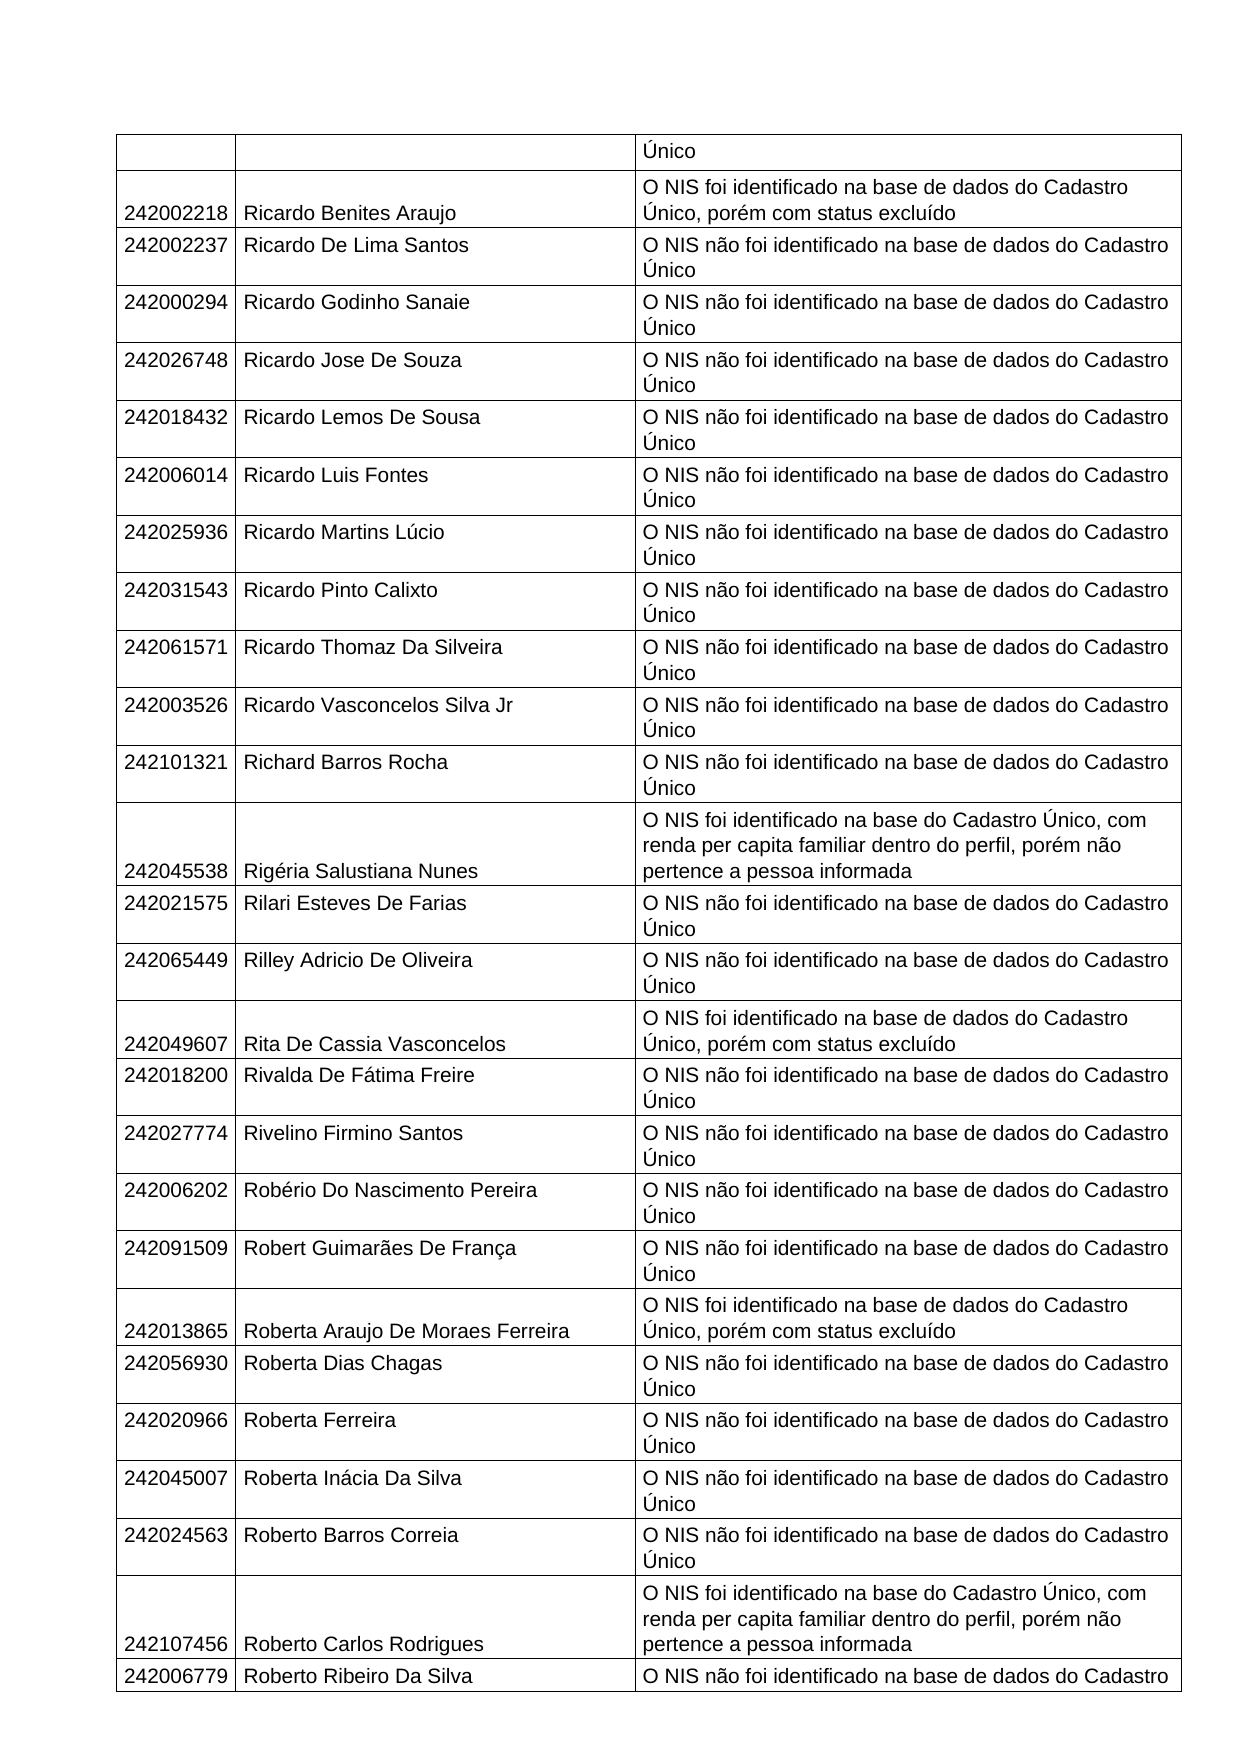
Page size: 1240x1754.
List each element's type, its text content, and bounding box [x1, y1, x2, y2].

table_cell O NIS não foi identificado na base de dados do Cadastro [636, 1659, 1181, 1691]
table_cell O NIS foi identificado na base de dados do Cadastro Único, porém com status excluído [636, 171, 1181, 227]
table_cell O NIS não foi identificado na base de dados do Cadastro Único [636, 886, 1181, 943]
table_cell 242045007 [117, 1461, 235, 1518]
table_cell O NIS não foi identificado na base de dados do Cadastro Único [636, 228, 1181, 284]
table_cell 242002237 [117, 228, 235, 284]
table_cell 242045538 [117, 803, 235, 885]
table_cell Rilari Esteves De Farias [236, 886, 635, 943]
table_cell Ricardo Martins Lúcio [236, 516, 635, 572]
table_cell O NIS não foi identificado na base de dados do Cadastro Único [636, 1346, 1181, 1403]
table_cell [117, 135, 235, 169]
table_cell O NIS foi identificado na base de dados do Cadastro Único, porém com status excluído [636, 1289, 1181, 1345]
table_cell 242013865 [117, 1289, 235, 1345]
table_cell [236, 135, 635, 169]
table_cell O NIS não foi identificado na base de dados do Cadastro Único [636, 516, 1181, 572]
table_cell Ricardo De Lima Santos [236, 228, 635, 284]
table_cell 242018200 [117, 1059, 235, 1115]
table_cell 242056930 [117, 1346, 235, 1403]
table_cell 242006779 [117, 1659, 235, 1691]
table_cell 242025936 [117, 516, 235, 572]
table_cell O NIS foi identificado na base do Cadastro Único, com renda per capita familiar dentro do perfil, porém não pertence a pessoa informada [636, 1576, 1181, 1658]
table_cell O NIS não foi identificado na base de dados do Cadastro Único [636, 944, 1181, 1000]
table_cell Roberta Dias Chagas [236, 1346, 635, 1403]
table_cell 242031543 [117, 573, 235, 629]
table_cell 242049607 [117, 1001, 235, 1058]
table_cell 242024563 [117, 1519, 235, 1575]
table_cell 242000294 [117, 286, 235, 342]
table_cell Rilley Adricio De Oliveira [236, 944, 635, 1000]
table_cell O NIS não foi identificado na base de dados do Cadastro Único [636, 1404, 1181, 1460]
table_cell O NIS não foi identificado na base de dados do Cadastro Único [636, 1174, 1181, 1230]
table_cell O NIS não foi identificado na base de dados do Cadastro Único [636, 343, 1181, 399]
table_cell Rigéria Salustiana Nunes [236, 803, 635, 885]
table_cell O NIS não foi identificado na base de dados do Cadastro Único [636, 458, 1181, 514]
table_cell Ricardo Thomaz Da Silveira [236, 631, 635, 687]
table_cell Roberto Ribeiro Da Silva [236, 1659, 635, 1691]
table_cell 242061571 [117, 631, 235, 687]
table_cell Ricardo Pinto Calixto [236, 573, 635, 629]
table_cell Rita De Cassia Vasconcelos [236, 1001, 635, 1058]
table_cell Robert Guimarães De França [236, 1231, 635, 1288]
table_cell Roberta Ferreira [236, 1404, 635, 1460]
table_cell O NIS não foi identificado na base de dados do Cadastro Único [636, 631, 1181, 687]
table_cell O NIS não foi identificado na base de dados do Cadastro Único [636, 401, 1181, 457]
table_cell 242003526 [117, 688, 235, 744]
table_cell O NIS não foi identificado na base de dados do Cadastro Único [636, 1461, 1181, 1518]
table_cell 242026748 [117, 343, 235, 399]
table_cell Ricardo Lemos De Sousa [236, 401, 635, 457]
table_cell Roberto Carlos Rodrigues [236, 1576, 635, 1658]
table_cell O NIS não foi identificado na base de dados do Cadastro Único [636, 746, 1181, 802]
table_cell O NIS não foi identificado na base de dados do Cadastro Único [636, 1116, 1181, 1173]
table_cell O NIS foi identificado na base de dados do Cadastro Único, porém com status excluído [636, 1001, 1181, 1058]
table_cell O NIS não foi identificado na base de dados do Cadastro Único [636, 688, 1181, 744]
table_cell O NIS não foi identificado na base de dados do Cadastro Único [636, 1231, 1181, 1288]
table_cell 242091509 [117, 1231, 235, 1288]
table_cell 242107456 [117, 1576, 235, 1658]
table_cell Único [636, 135, 1181, 169]
table_cell Richard Barros Rocha [236, 746, 635, 802]
table_cell 242065449 [117, 944, 235, 1000]
table_cell O NIS não foi identificado na base de dados do Cadastro Único [636, 286, 1181, 342]
table_cell Roberto Barros Correia [236, 1519, 635, 1575]
table_cell O NIS não foi identificado na base de dados do Cadastro Único [636, 573, 1181, 629]
table_cell 242006202 [117, 1174, 235, 1230]
table_cell O NIS não foi identificado na base de dados do Cadastro Único [636, 1519, 1181, 1575]
table_cell 242018432 [117, 401, 235, 457]
table_cell Ricardo Jose De Souza [236, 343, 635, 399]
table_cell 242027774 [117, 1116, 235, 1173]
table_cell Ricardo Luis Fontes [236, 458, 635, 514]
table_cell Ricardo Vasconcelos Silva Jr [236, 688, 635, 744]
table_cell 242020966 [117, 1404, 235, 1460]
table_cell O NIS não foi identificado na base de dados do Cadastro Único [636, 1059, 1181, 1115]
table_cell 242101321 [117, 746, 235, 802]
table_cell Ricardo Benites Araujo [236, 171, 635, 227]
table_cell Rivalda De Fátima Freire [236, 1059, 635, 1115]
table_cell Rivelino Firmino Santos [236, 1116, 635, 1173]
table_cell O NIS foi identificado na base do Cadastro Único, com renda per capita familiar dentro do perfil, porém não pertence a pessoa informada [636, 803, 1181, 885]
table_cell Roberta Araujo De Moraes Ferreira [236, 1289, 635, 1345]
table_cell 242021575 [117, 886, 235, 943]
table_cell 242002218 [117, 171, 235, 227]
table_cell Roberta Inácia Da Silva [236, 1461, 635, 1518]
table_cell Robério Do Nascimento Pereira [236, 1174, 635, 1230]
table_cell Ricardo Godinho Sanaie [236, 286, 635, 342]
table_cell 242006014 [117, 458, 235, 514]
